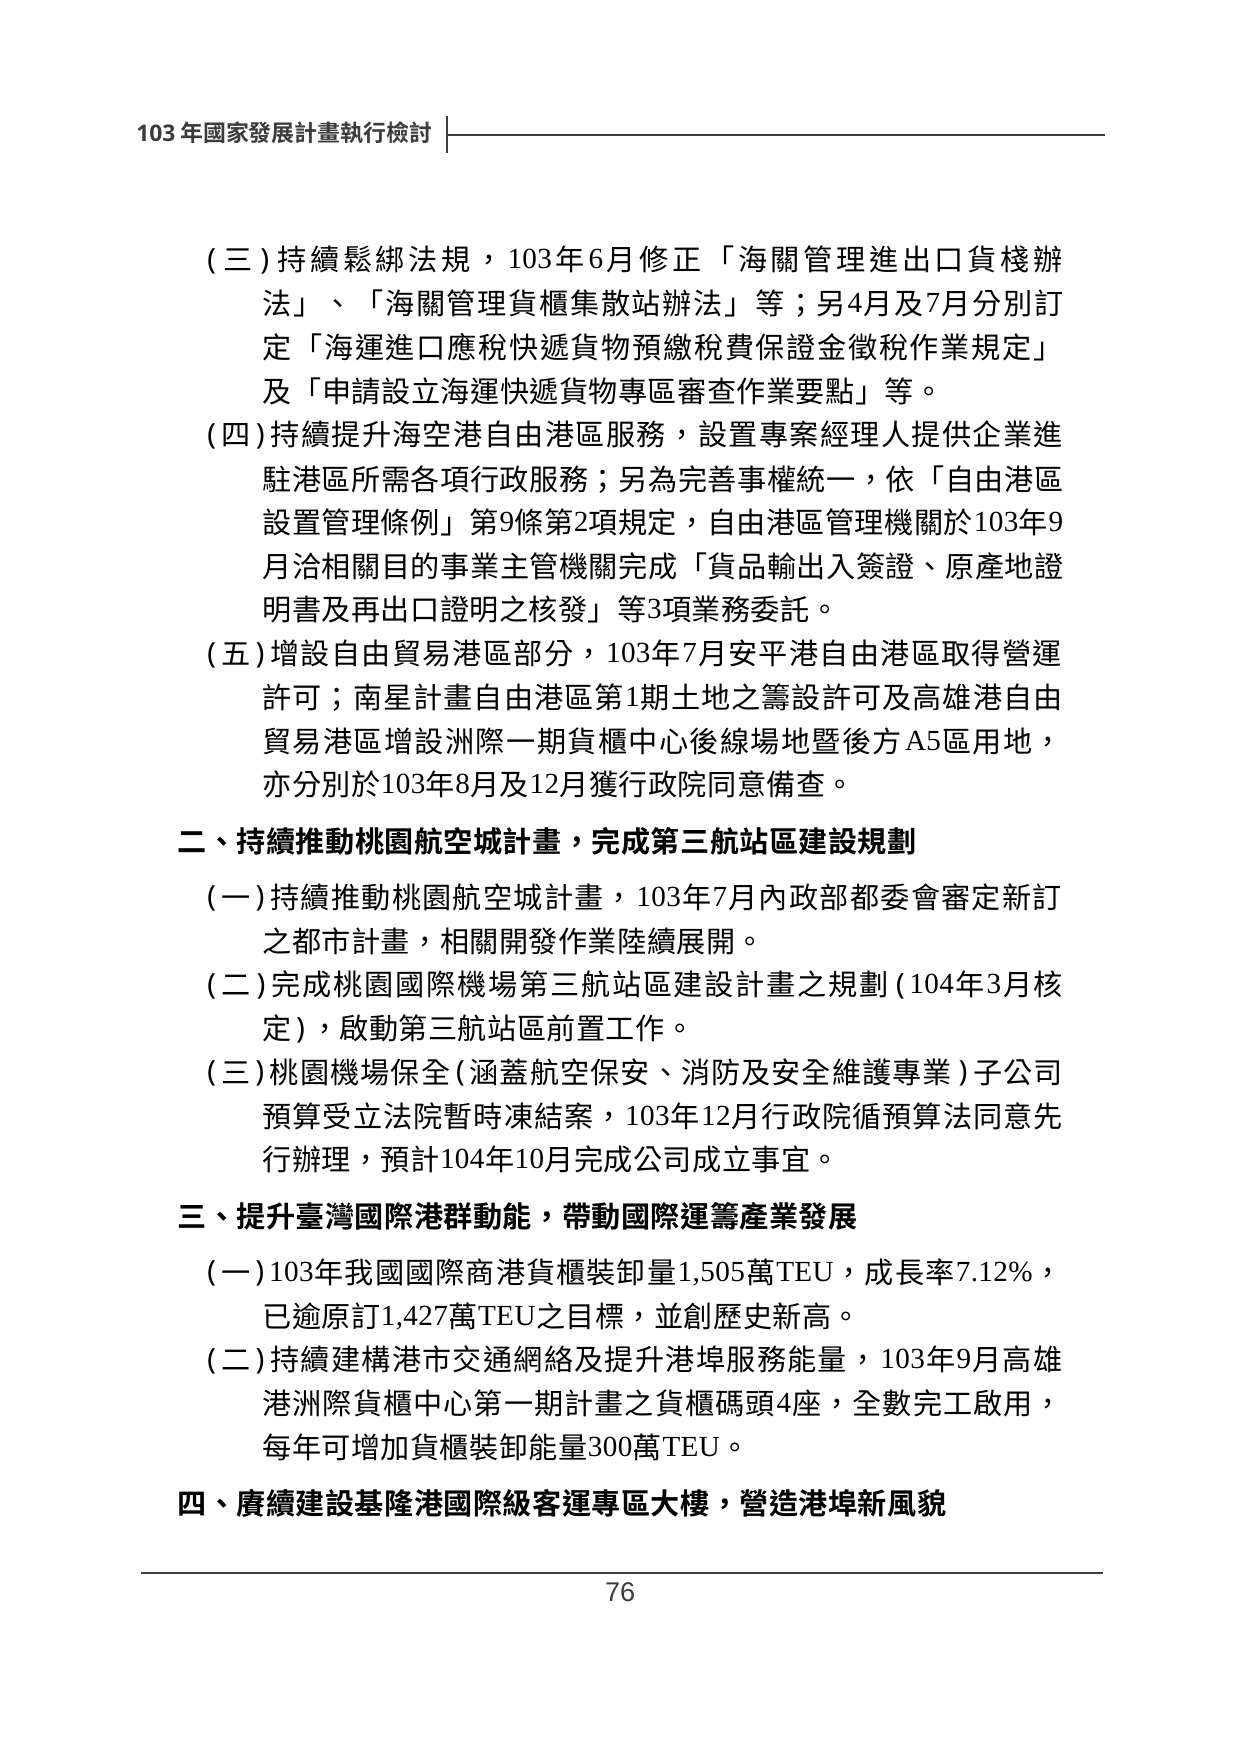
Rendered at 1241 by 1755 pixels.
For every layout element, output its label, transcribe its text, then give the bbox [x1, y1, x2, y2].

text (二)持續建構港市交通網絡及提升港埠服務能量，103年9月高雄港洲際貨櫃中心第一期計畫之貨櫃碼頭4座，全數完工啟用，每年可增加貨櫃裝卸能量300萬TEU。 [202, 1336, 1063, 1467]
text 二、持續推動桃園航空城計畫，完成第三航站區建設規劃 [177, 817, 1063, 861]
text (四)持續提升海空港自由港區服務，設置專案經理人提供企業進駐港區所需各項行政服務；另為完善事權統一，依「自由港區設置管理條例」第9條第2項規定，自由港區管理機關於103年9月洽相關目的事業主管機關完成「貨品輸出入簽證、原產地證明書及再出口證明之核發」等3項業務委託。 [202, 411, 1063, 630]
text (三)桃園機場保全(涵蓋航空保安、消防及安全維護專業)子公司預算受立法院暫時凍結案，103年12月行政院循預算法同意先行辦理，預計104年10月完成公司成立事宜。 [202, 1049, 1063, 1180]
text (二)完成桃園國際機場第三航站區建設計畫之規劃(104年3月核定)，啟動第三航站區前置工作。 [202, 961, 1063, 1049]
text (五)增設自由貿易港區部分，103年7月安平港自由港區取得營運許可；南星計畫自由港區第1期土地之籌設許可及高雄港自由貿易港區增設洲際一期貨櫃中心後線場地暨後方A5區用地，亦分別於103年8月及12月獲行政院同意備查。 [202, 630, 1063, 805]
text (一)103年我國國際商港貨櫃裝卸量1,505萬TEU，成長率7.12%，已逾原訂1,427萬TEU之目標，並創歷史新高。 [202, 1249, 1063, 1336]
text 三、提升臺灣國際港群動能，帶動國際運籌產業發展 [177, 1192, 1063, 1236]
text (三)持續鬆綁法規，103年6月修正「海關管理進出口貨棧辦法」、「海關管理貨櫃集散站辦法」等；另4月及7月分別訂定「海運進口應稅快遞貨物預繳稅費保證金徵稅作業規定」及「申請設立海運快遞貨物專區審查作業要點」等。 [202, 236, 1063, 411]
text (一)持續推動桃園航空城計畫，103年7月內政部都委會審定新訂之都市計畫，相關開發作業陸續展開。 [202, 874, 1063, 961]
text 四、賡續建設基隆港國際級客運專區大樓，營造港埠新風貌 [177, 1480, 1063, 1524]
